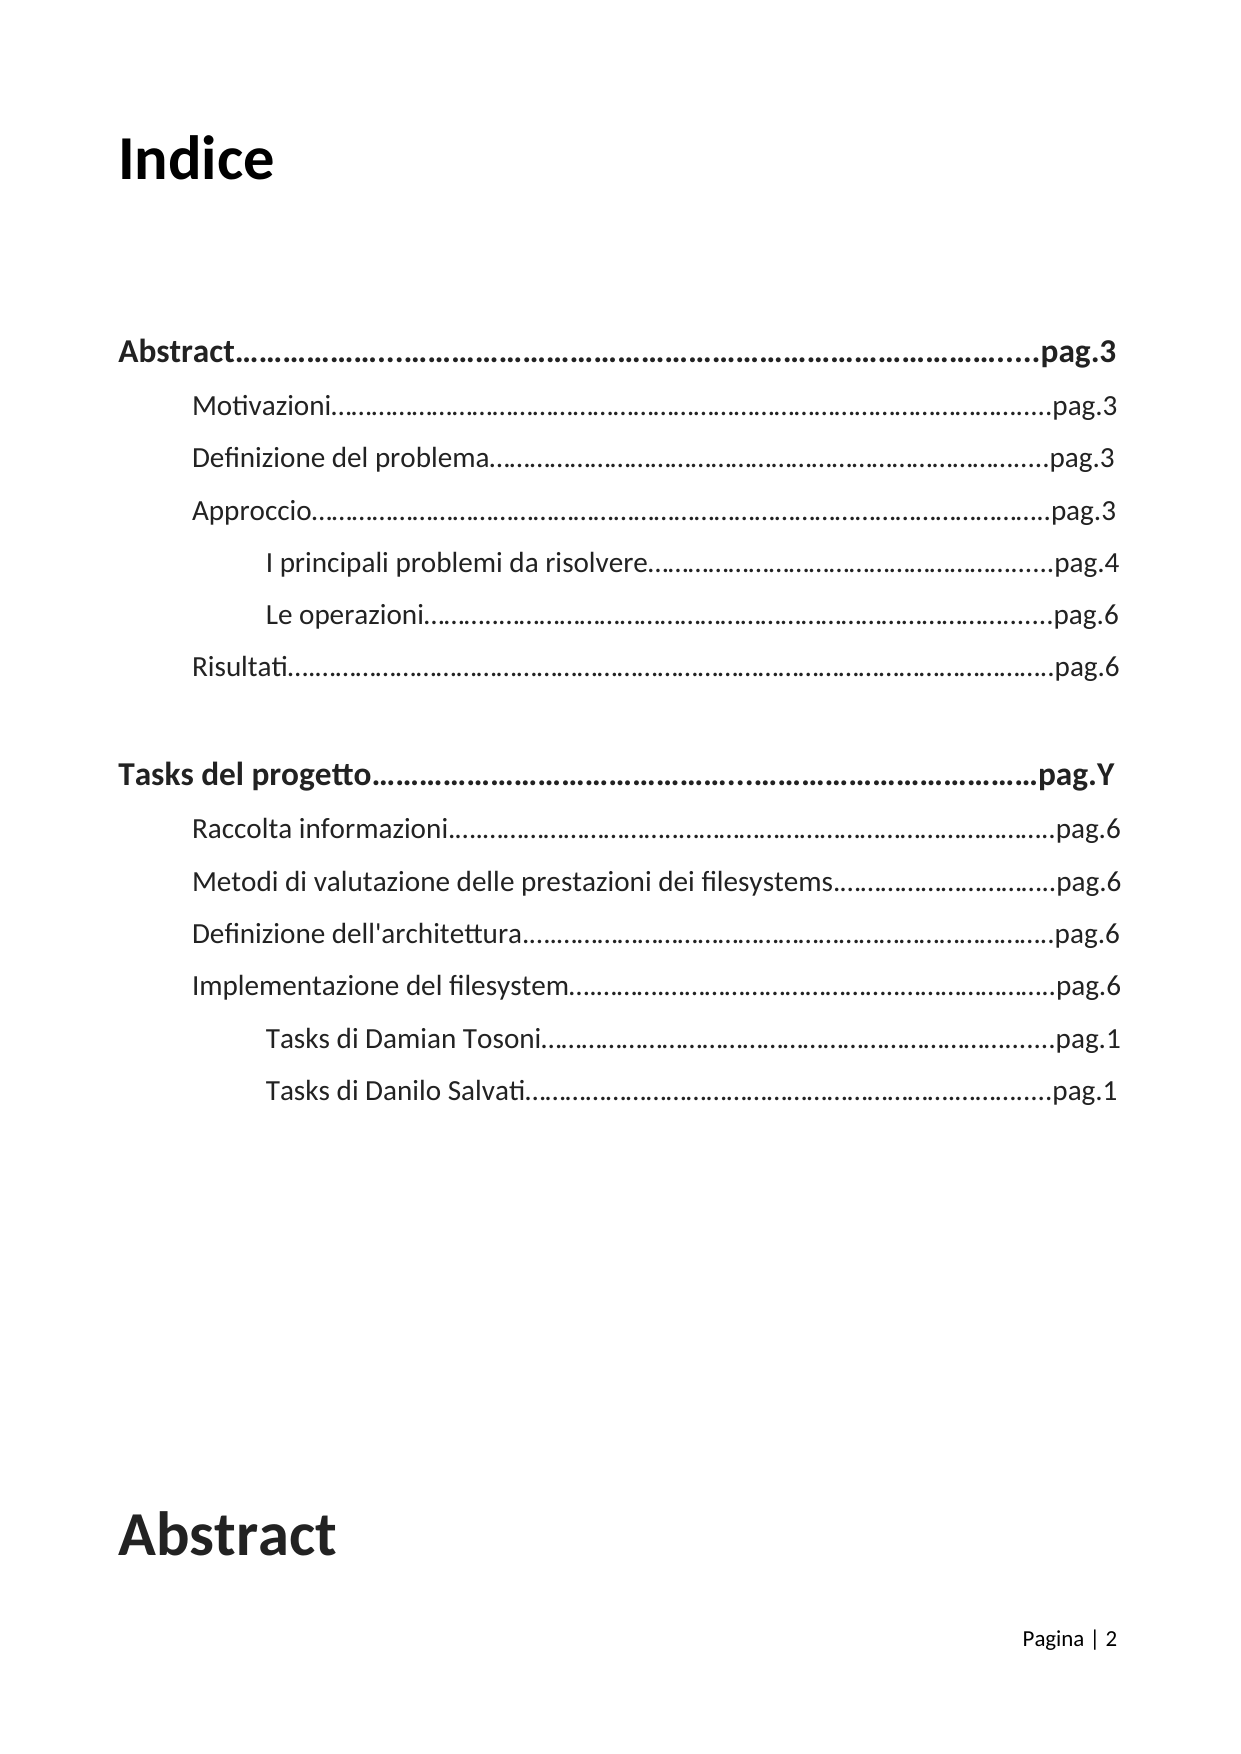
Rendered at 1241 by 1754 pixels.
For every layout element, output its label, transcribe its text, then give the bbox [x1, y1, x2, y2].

text Motivazioni………………………………………………………………………………………….....pag.3 [118, 387, 1122, 423]
text Le operazioni………..………………………………………………………………….......pag.6 [118, 596, 1122, 632]
text Definizione del problema…………………………………………………………………….....pag.3 [118, 439, 1122, 475]
text Approccio………………………………………………………………………………………………..pag.3 [118, 492, 1122, 527]
text Raccolta informazioni.….………………………..………………………………………………..pag.6 [118, 811, 1122, 846]
text Tasks di Danilo Salvati……………………………………………………….……….....pag.1 [118, 1072, 1122, 1108]
text Metodi di valutazione delle prestazioni dei filesystems.…………………………..pag.6 [118, 863, 1122, 898]
text Definizione dell'architettura.….………………………………………………………………..pag.6 [118, 915, 1122, 951]
text Risultati….………………………………………………………………………………………………..pag.6 [118, 648, 1122, 684]
text Tasks di Damian Tosoni…………………………………………………………….......pag.1 [118, 1020, 1122, 1055]
text Abstract [118, 1495, 1122, 1571]
text Indice [118, 119, 1122, 195]
text I principali problemi da risolvere………………………………………………......pag.4 [118, 544, 1122, 579]
text Abstract………………...………………………………………………………………….....pag.3 [118, 330, 1122, 370]
text Implementazione del filesystem….……….……………………………..…………………..pag.6 [118, 967, 1122, 1003]
text Tasks del progetto………………………………………...………………………………pag.Y [118, 753, 1122, 794]
